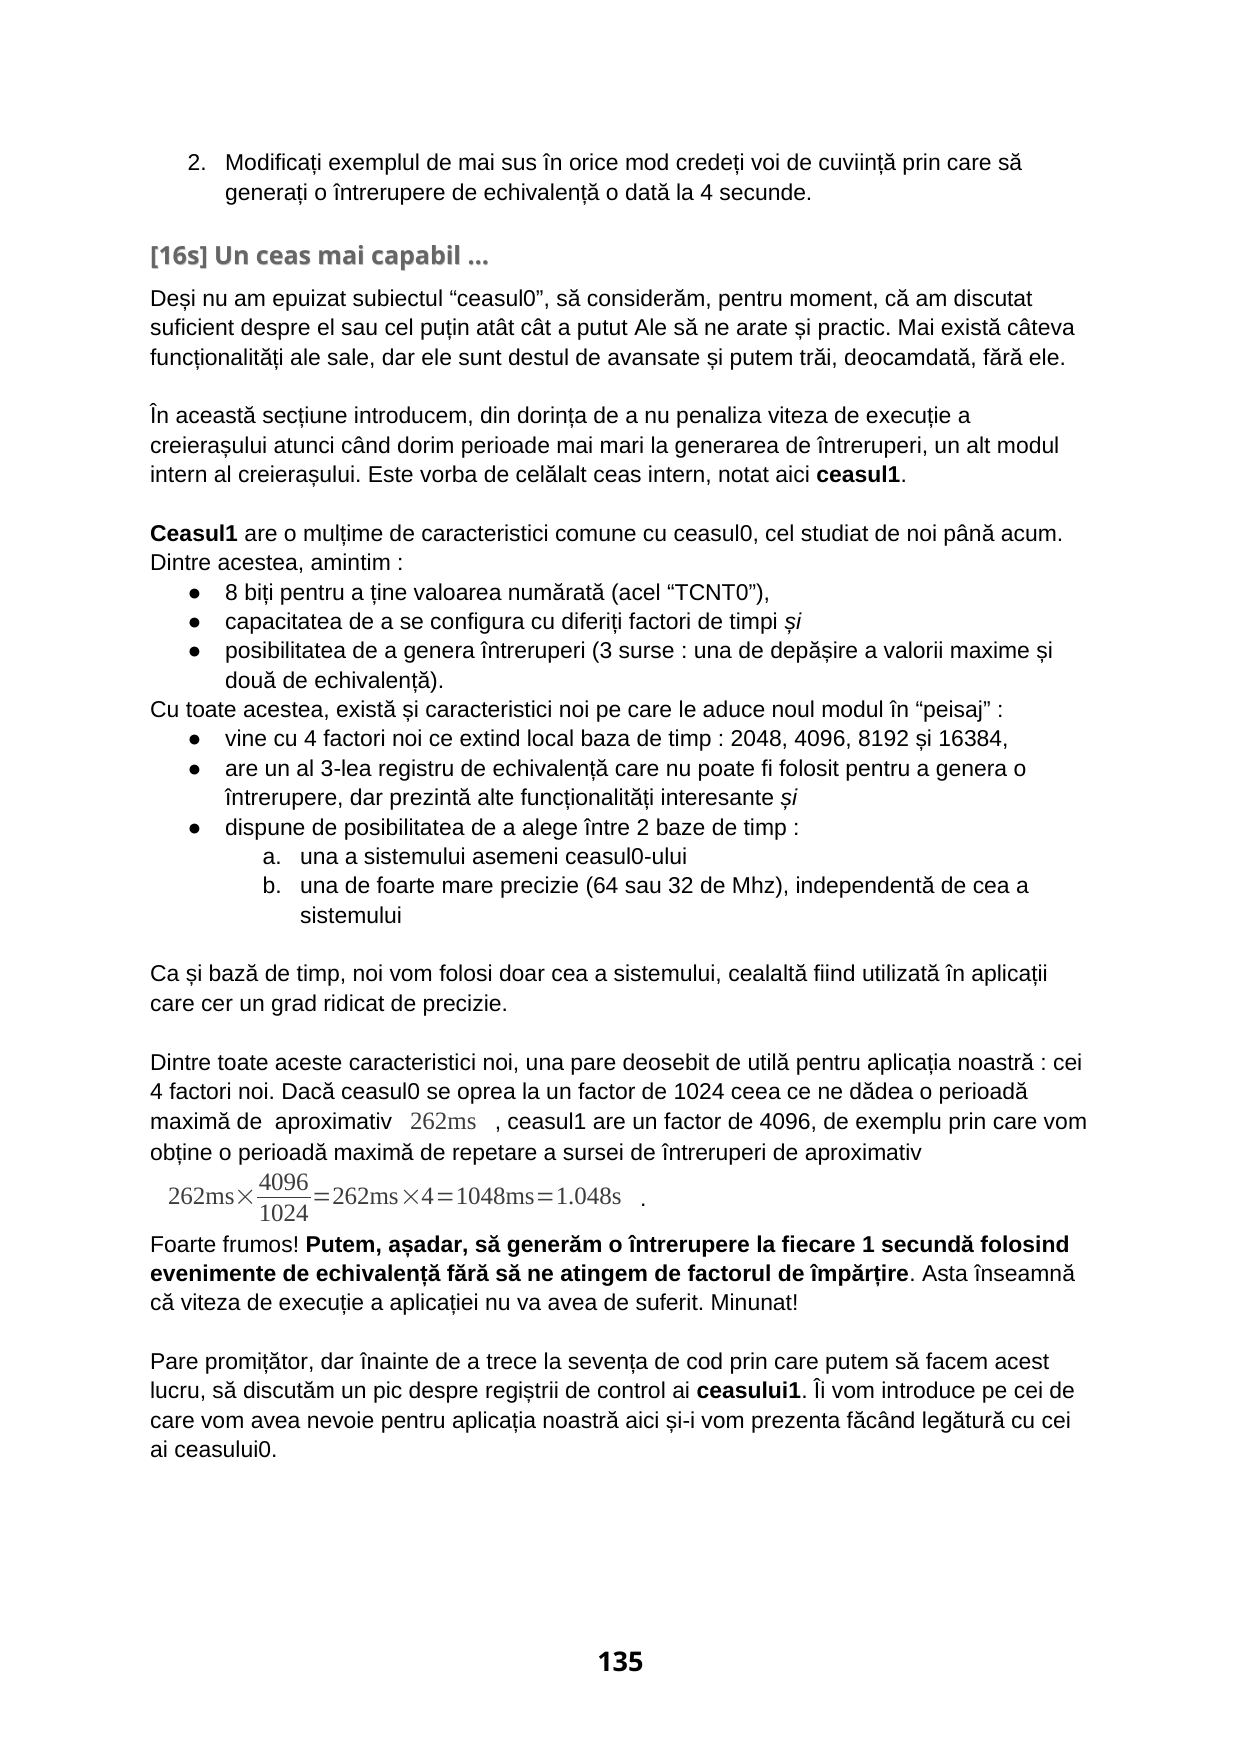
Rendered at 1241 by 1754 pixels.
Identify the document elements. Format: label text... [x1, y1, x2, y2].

text Pare promițător, dar înainte de a trece la sevența de cod prin care putem să facem acest lucru, să discutăm un pic despre regiștrii de control ai ceasului1. Îi vom introduce pe cei de care vom avea nevoie pentru aplicația noastră aici și-i vom prezenta făcând legătură cu cei ai ceasului0. [150, 1349, 1091, 1463]
text Ca și bază de timp, noi vom folosi doar cea a sistemului, cealaltă fiind utilizată în aplicații care cer un grad ridicat de precizie. [150, 961, 1091, 1016]
text Foarte frumos! Putem, așadar, să generăm o întrerupere la fiecare 1 secundă folosind evenimente de echivalență fără să ne atingem de factorul de împărțire. Asta înseamnă că viteza de execuție a aplicației nu va avea de suferit. Minunat! [150, 1231, 1091, 1316]
list dispune de posibilitatea de a alege între 2 baze de timp : [187, 814, 1091, 840]
list Modificați exemplul de mai sus în orice mod credeți voi de cuviință prin care să generați o întrerupere de echivalență o dată la 4 secunde. [187, 150, 1091, 205]
subtitle [16s] Un ceas mai capabil … [150, 238, 1091, 272]
list una a sistemului asemeni ceasul0-ului [262, 843, 1091, 869]
text Dintre toate aceste caracteristici noi, una pare deosebit de utilă pentru aplicația noastră : cei 4 factori noi. Dacă ceasul0 se oprea la un factor de 1024 ceea ce ne dădea o perioadă maximă de aproximativ, ceasul1 are un factor de 4096, de exemplu prin care vom obține o perioadă maximă de repetare a sursei de întreruperi de aproximativ . [150, 1049, 1091, 1228]
list capacitatea de a se configura cu diferiți factori de timpi și [187, 608, 1091, 634]
text Deși nu am epuizat subiectul “ceasul0”, să considerăm, pentru moment, că am discutat suficient despre el sau cel puțin atât cât a putut Ale să ne arate și practic. Mai există câteva funcționalități ale sale, dar ele sunt destul de avansate și putem trăi, deocamdată, fără ele. [150, 285, 1091, 370]
list vine cu 4 factori noi ce extind local baza de timp : 2048, 4096, 8192 și 16384, [187, 726, 1091, 752]
list posibilitatea de a genera întreruperi (3 surse : una de depășire a valorii maxime și două de echivalență). [187, 638, 1091, 693]
text În această secțiune introducem, din dorința de a nu penaliza viteza de execuție a creierașului atunci când dorim perioade mai mari la generarea de întreruperi, un alt modul intern al creierașului. Este vorba de celălalt ceas intern, notat aici ceasul1. [150, 403, 1091, 487]
list 8 biți pentru a ține valoarea numărată (acel “TCNT0”), [187, 579, 1091, 605]
text Ceasul1 are o mulțime de caracteristici comune cu ceasul0, cel studiat de noi până acum. Dintre acestea, amintim : [150, 520, 1091, 575]
list una de foarte mare precizie (64 sau 32 de Mhz), independentă de cea a sistemului [262, 873, 1091, 928]
list are un al 3-lea registru de echivalență care nu poate fi folosit pentru a genera o întrerupere, dar prezintă alte funcționalități interesante și [187, 755, 1091, 810]
text Cu toate acestea, există și caracteristici noi pe care le aduce noul modul în “peisaj” : [150, 697, 1091, 722]
